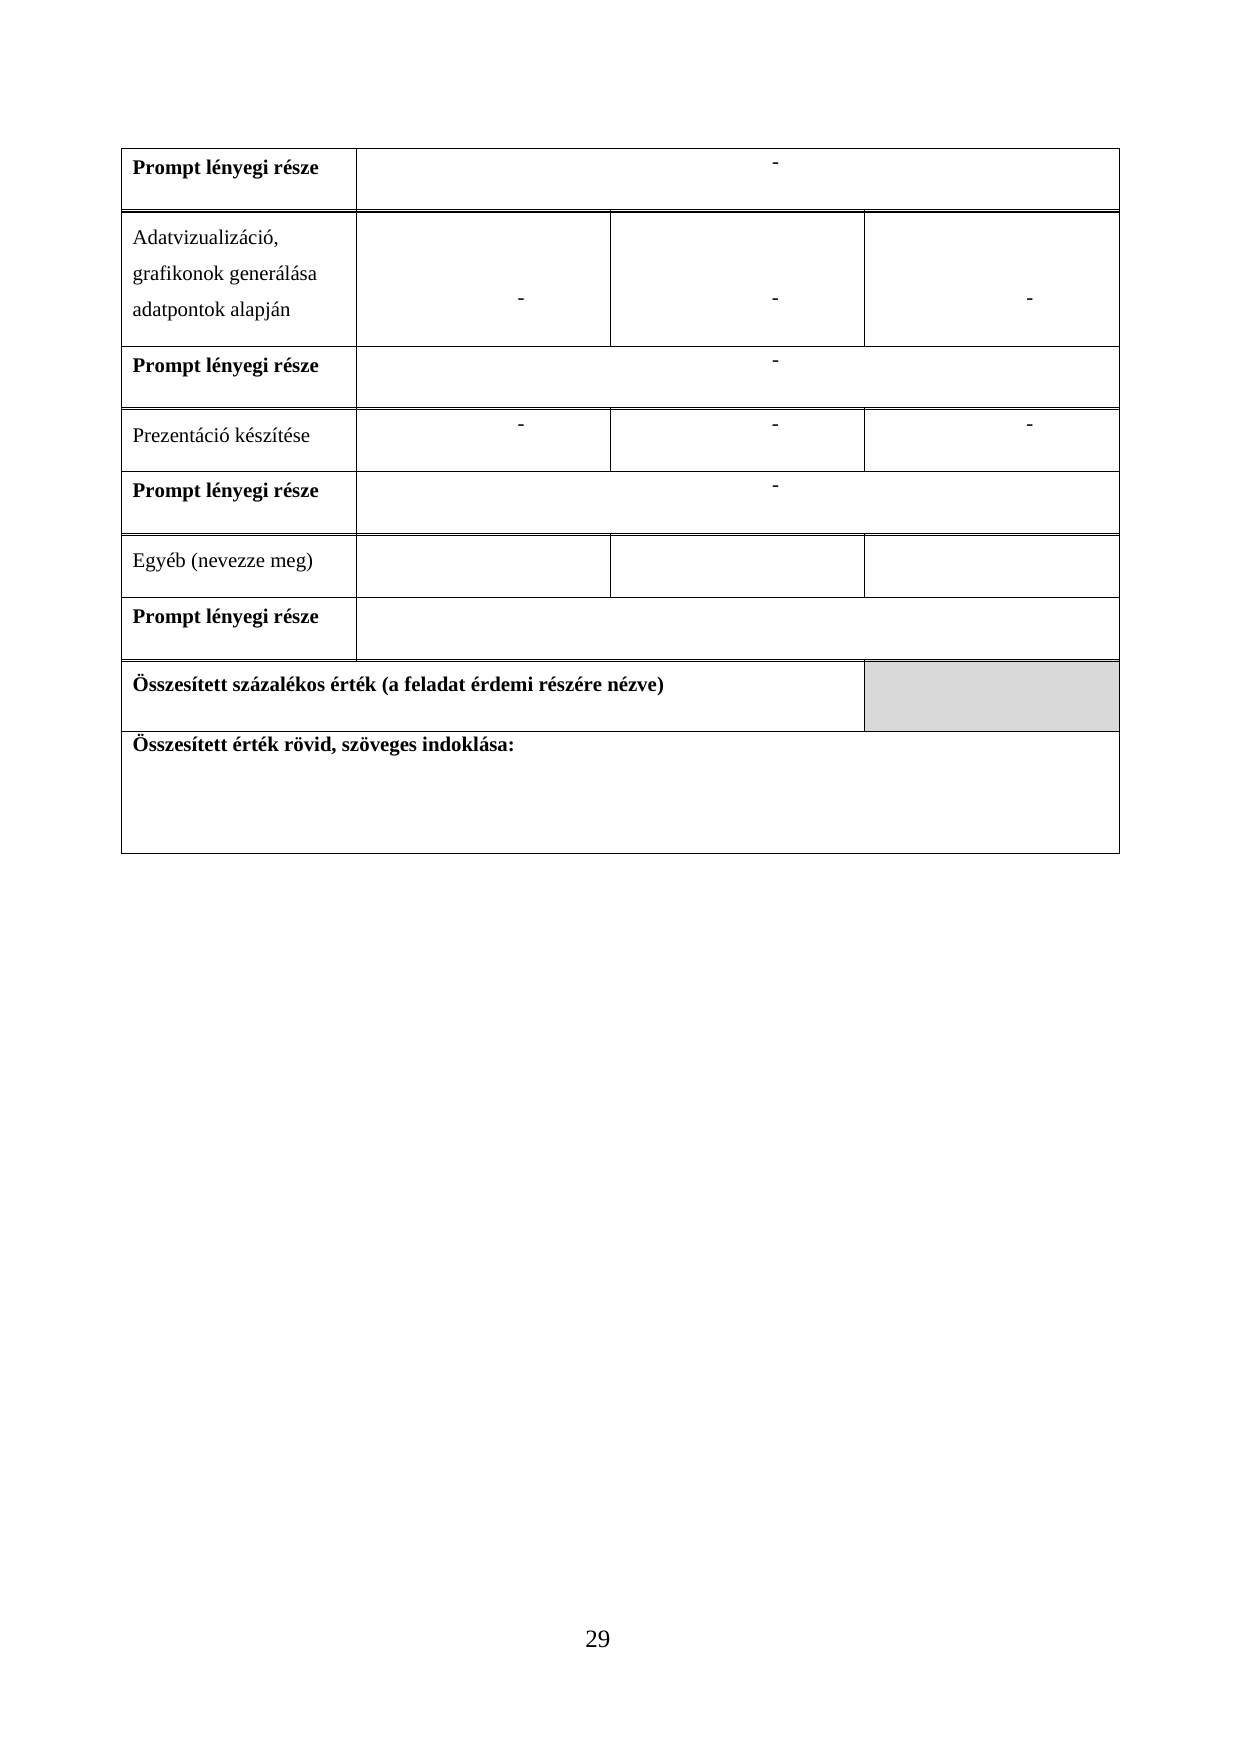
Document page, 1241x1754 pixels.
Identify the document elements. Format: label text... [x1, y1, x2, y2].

table_cell Prezentáció készítése [122, 410, 356, 471]
table_cell Prompt lényegi része [122, 598, 356, 658]
table_cell - [357, 347, 1119, 407]
table_cell Prompt lényegi része [122, 149, 356, 209]
table_cell - [357, 472, 1119, 533]
table_cell Prompt lényegi része [122, 472, 356, 533]
table_cell - [357, 410, 610, 471]
table_cell - [357, 213, 610, 346]
table_cell Összesített százalékos érték (a feladat érdemi részére nézve) [122, 662, 864, 731]
table_cell - [611, 213, 864, 346]
table_cell [611, 536, 864, 597]
table_cell - [865, 213, 1119, 346]
table_cell Összesített érték rövid, szöveges indoklása: [122, 732, 1119, 853]
table_cell - [611, 410, 864, 471]
table_cell [865, 662, 1119, 731]
table_cell - [865, 410, 1119, 471]
table_cell - [357, 149, 1119, 209]
table_cell Adatvizualizáció, grafikonok generálása adatpontok alapján [122, 213, 356, 346]
table_cell [865, 536, 1119, 597]
table_cell Egyéb (nevezze meg) [122, 536, 356, 597]
table_cell [357, 536, 610, 597]
table_cell Prompt lényegi része [122, 347, 356, 407]
table_cell [357, 598, 1119, 658]
